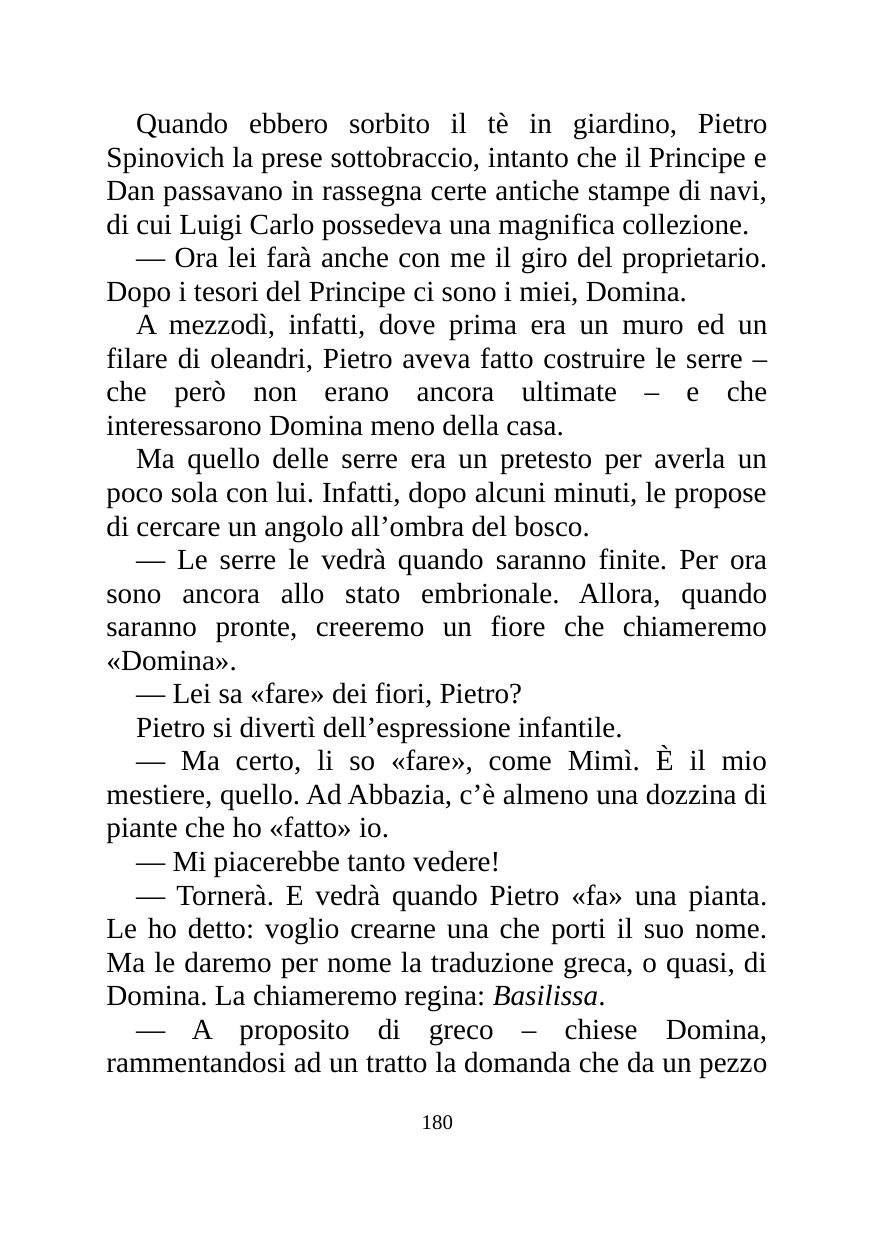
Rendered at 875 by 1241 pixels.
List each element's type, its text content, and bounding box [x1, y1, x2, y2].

text — Ma certo, li so «fare», come Mimì. È il mio mestiere, quello. Ad Abbazia, c’è almeno una dozzina di piante che ho «fatto» io. [106, 743, 768, 844]
text — Ora lei farà anche con me il giro del proprietario. Dopo i tesori del Principe ci sono i miei, Domina. [106, 240, 768, 307]
text — Lei sa «fare» dei fiori, Pietro? [106, 676, 768, 710]
text Ma quello delle serre era un pretesto per averla un poco sola con lui. Infatti, dopo alcuni minuti, le propose di cercare un angolo all’ombra del bosco. [106, 442, 768, 542]
text — A proposito di greco – chiese Domina, rammentandosi ad un tratto la domanda che da un pezzo [106, 1012, 768, 1079]
text A mezzodì, infatti, dove prima era un muro ed un filare di oleandri, Pietro aveva fatto costruire le serre – che però non erano ancora ultimate – e che interessarono Domina meno della casa. [106, 307, 768, 442]
text — Mi piacerebbe tanto vedere! [106, 844, 768, 878]
text — Le serre le vedrà quando saranno finite. Per ora sono ancora allo stato embrionale. Allora, quando saranno pronte, creeremo un fiore che chiameremo «Domina». [106, 542, 768, 676]
text — Tornerà. E vedrà quando Pietro «fa» una pianta. Le ho detto: voglio crearne una che porti il suo nome. Ma le daremo per nome la traduzione greca, o quasi, di Domina. La chiameremo regina: Basilissa. [106, 878, 768, 1012]
text Quando ebbero sorbito il tè in giardino, Pietro Spinovich la prese sottobraccio, intanto che il Principe e Dan passavano in rassegna certe antiche stampe di navi, di cui Luigi Carlo possedeva una magnifica collezione. [106, 106, 768, 240]
text Pietro si divertì dell’espressione infantile. [106, 710, 768, 743]
